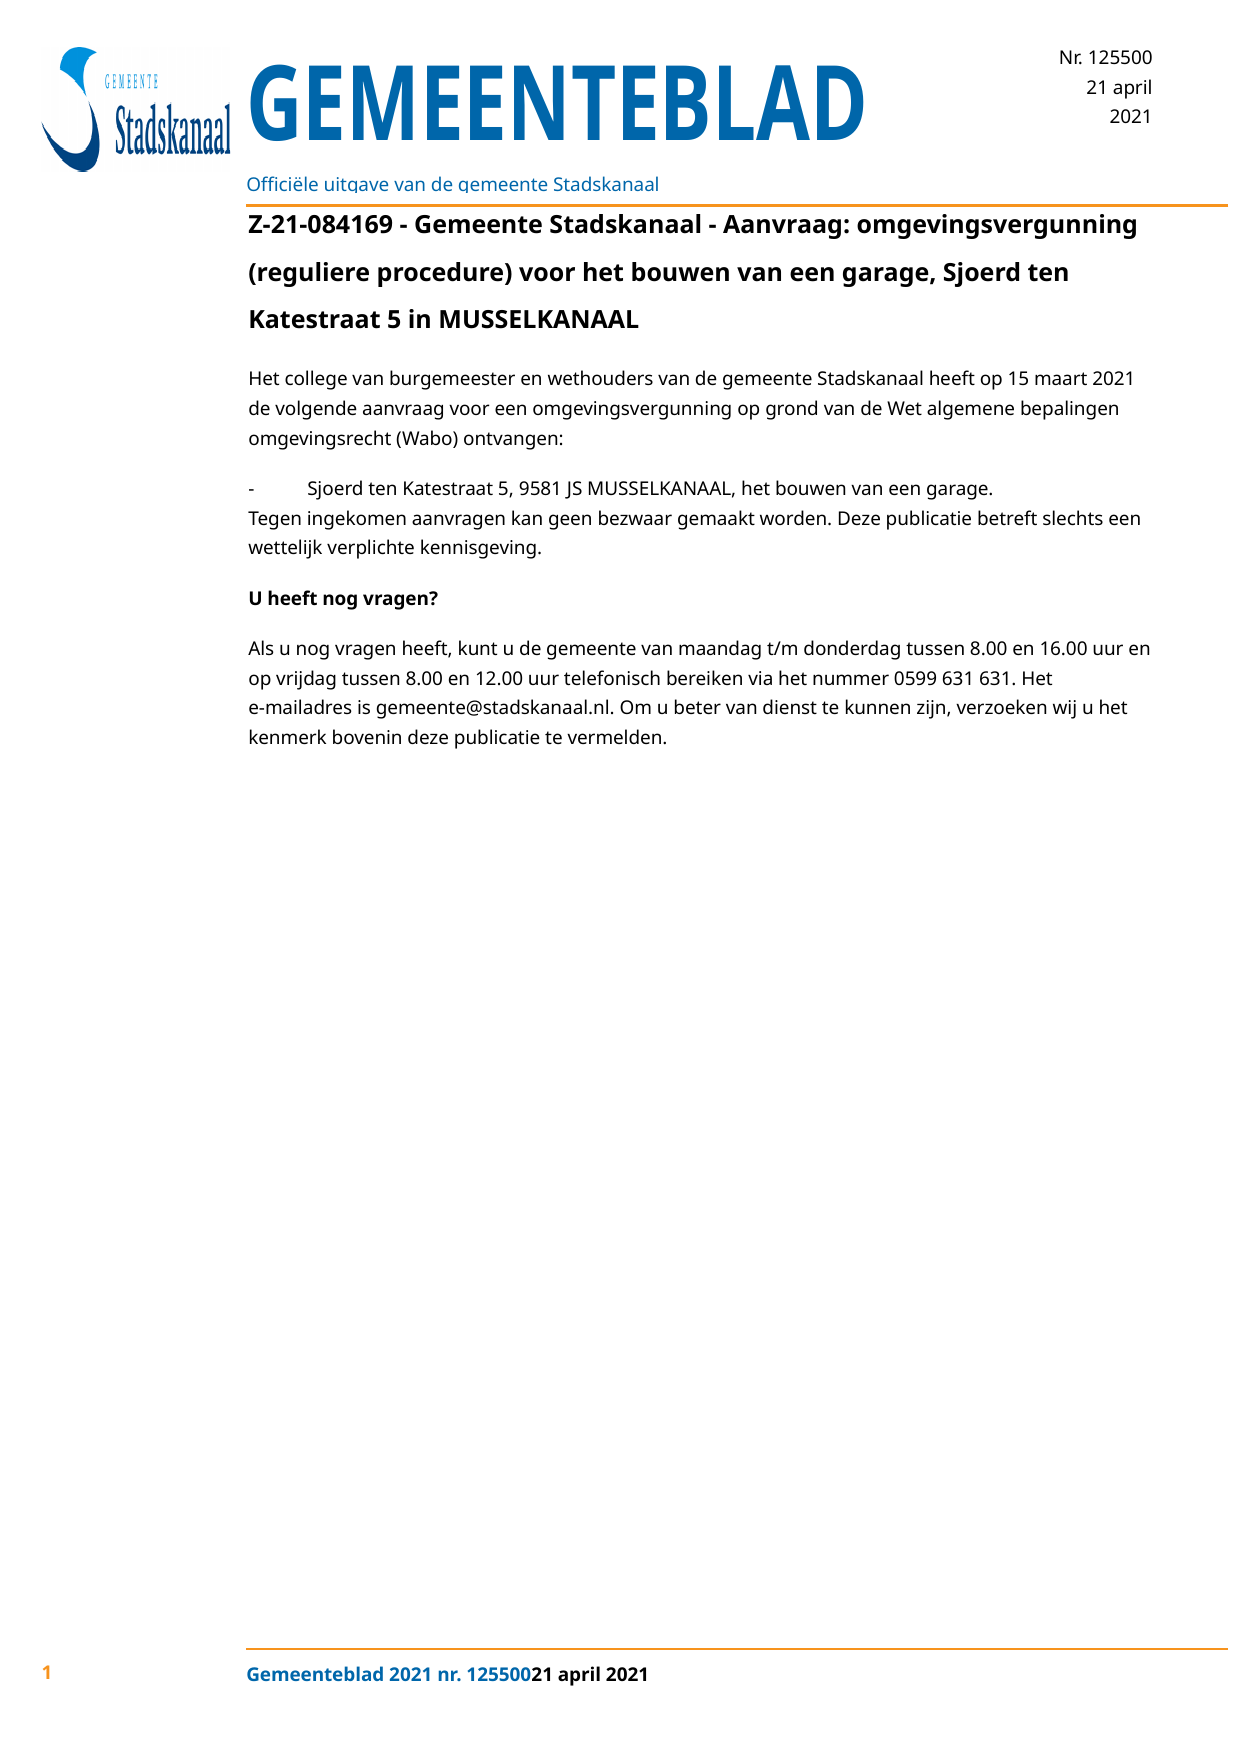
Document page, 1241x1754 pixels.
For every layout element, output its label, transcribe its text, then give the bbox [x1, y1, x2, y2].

text U heeft nog vragen? [248, 585, 1152, 610]
text Het college van burgemeester en wethouders van de gemeente Stadskanaal heeft op 15 maart 2021 de volgende aanvraag voor een omgevingsvergunning op grond van de Wet algemene bepalingen omgevingsrecht (Wabo) ontvangen: [248, 366, 1152, 450]
picture [41, 47, 231, 172]
text Tegen ingekomen aanvragen kan geen bezwaar gemaakt worden. Deze publicatie betreft slechts een wettelijk verplichte kennisgeving. [248, 505, 1152, 560]
text Z-21-084169 - Gemeente Stadskanaal - Aanvraag: omgevingsvergunning (reguliere procedure) voor het bouwen van een garage, Sjoerd ten Katestraat 5 in MUSSELKANAAL [248, 207, 1152, 336]
text Als u nog vragen heeft, kunt u de gemeente van maandag t/m donderdag tussen 8.00 en 16.00 uur en op vrijdag tussen 8.00 en 12.00 uur telefonisch bereiken via het nummer 0599 631 631. Het e‑mailadres is gemeente@stadskanaal.nl. Om u beter van dienst te kunnen zijn, verzoeken wij u het kenmerk bovenin deze publicatie te vermelden. [248, 635, 1152, 749]
list Sjoerd ten Katestraat 5, 9581 JS MUSSELKANAAL, het bouwen van een garage. [248, 475, 1152, 501]
